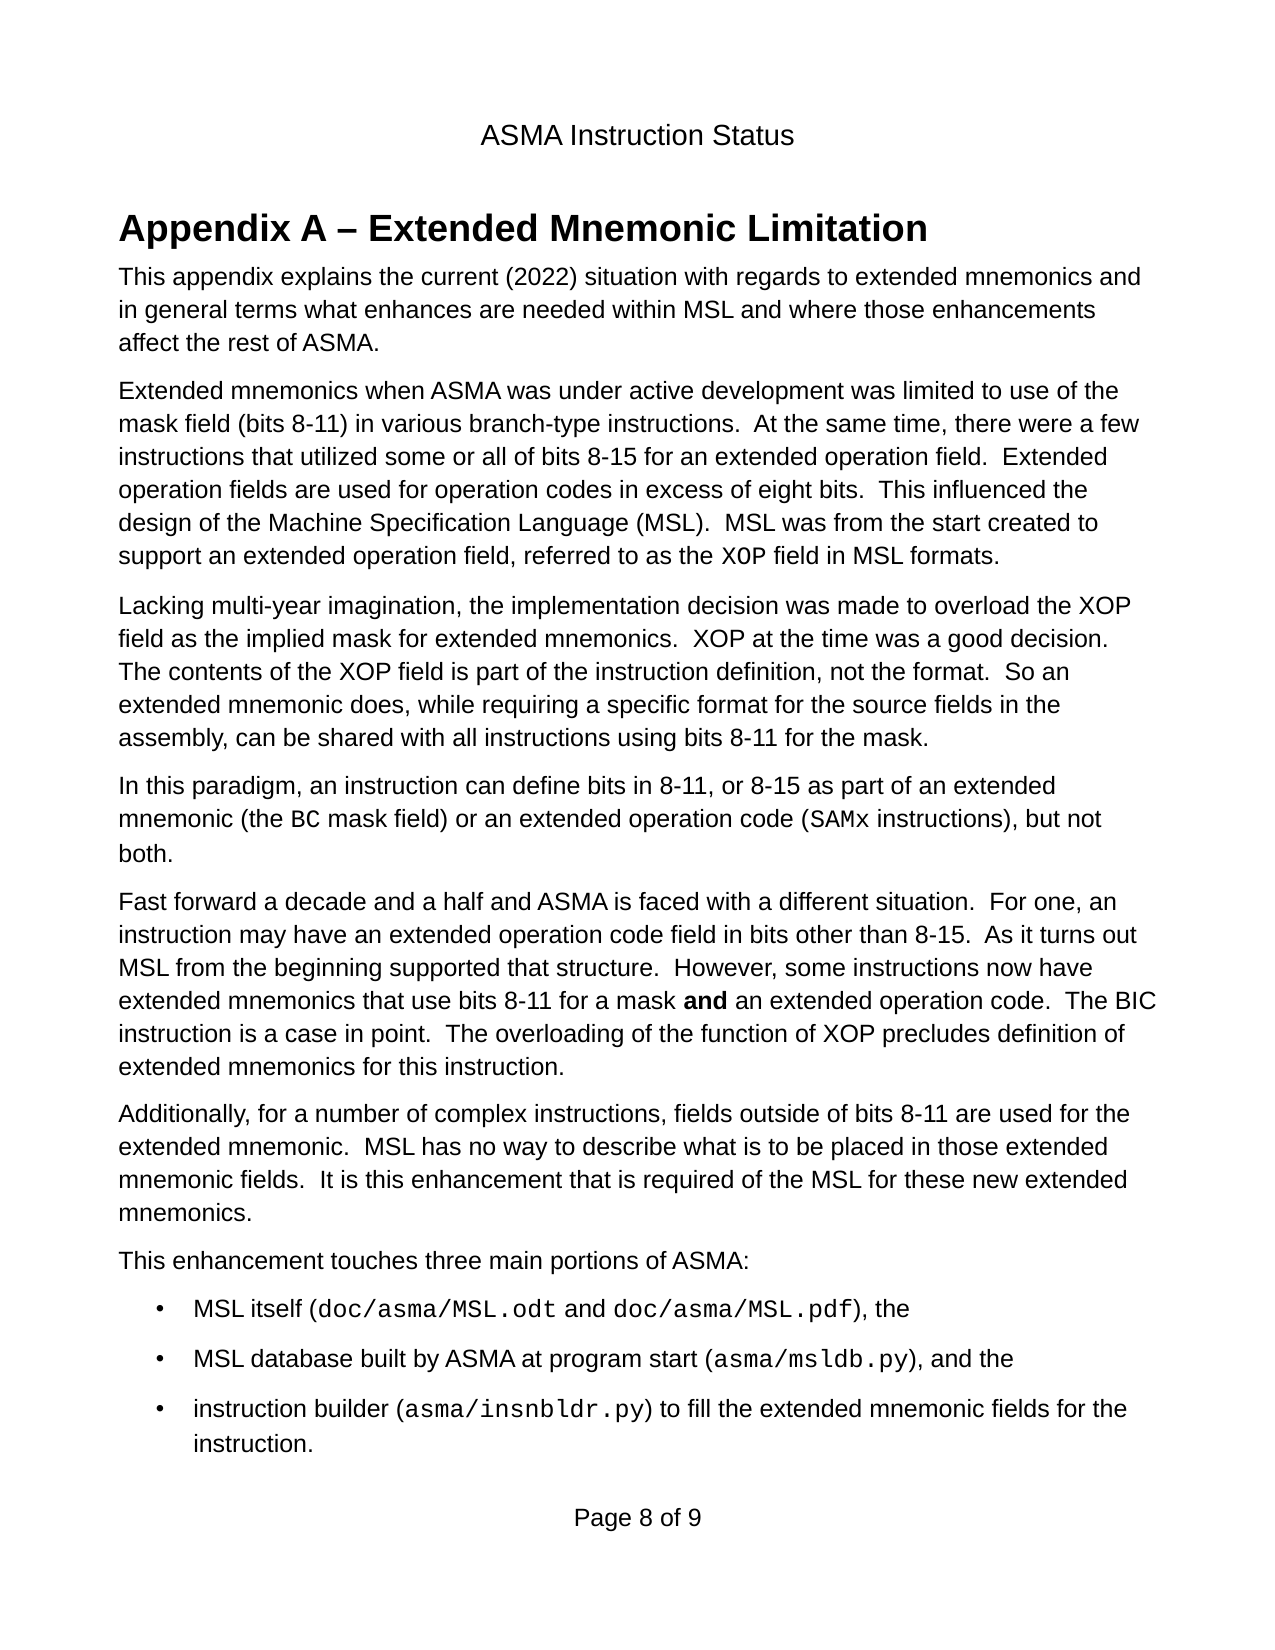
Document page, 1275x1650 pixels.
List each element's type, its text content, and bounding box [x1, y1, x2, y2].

text Lacking multi-year imagination, the implementation decision was made to overload the XOP field as the implied mask for extended mnemonics. XOP at the time was a good decision. The contents of the XOP field is part of the instruction definition, not the format. So an extended mnemonic does, while requiring a specific format for the source fields in the assembly, can be shared with all instructions using bits 8-11 for the mask. [118, 591, 1157, 752]
text Extended mnemonics when ASMA was under active development was limited to use of the mask field (bits 8-11) in various branch-type instructions. At the same time, there were a few instructions that utilized some or all of bits 8-15 for an extended operation field. Extended operation fields are used for operation codes in excess of eight bits. This influenced the design of the Machine Specification Language (MSL). MSL was from the start created to support an extended operation field, referred to as the XOP field in MSL formats. [118, 376, 1157, 572]
subtitle Appendix A – Extended Mnemonic Limitation [118, 206, 1157, 250]
text In this paradigm, an instruction can define bits in 8-11, or 8-15 as part of an extended mnemonic (the BC mask field) or an extended operation code (SAMx instructions), but not both. [118, 771, 1157, 868]
text This enhancement touches three main portions of ASMA: [118, 1246, 1157, 1275]
list MSL database built by ASMA at program start (asma/msldb.py), and the [156, 1344, 1157, 1375]
text This appendix explains the current (2022) situation with regards to extended mnemonics and in general terms what enhances are needed within MSL and where those enhancements affect the rest of ASMA. [118, 262, 1157, 357]
text Additionally, for a number of complex instructions, fields outside of bits 8-11 are used for the extended mnemonic. MSL has no way to describe what is to be placed in those extended mnemonic fields. It is this enhancement that is required of the MSL for these new extended mnemonics. [118, 1099, 1157, 1227]
list MSL itself (doc/asma/MSL.odt and doc/asma/MSL.pdf), the [156, 1294, 1157, 1324]
text Fast forward a decade and a half and ASMA is faced with a different situation. For one, an instruction may have an extended operation code field in bits other than 8-15. As it turns out MSL from the beginning supported that structure. However, some instructions now have extended mnemonics that use bits 8-11 for a mask and an extended operation code. The BIC instruction is a case in point. The overloading of the function of XOP precludes definition of extended mnemonics for this instruction. [118, 887, 1157, 1081]
list instruction builder (asma/insnbldr.py) to fill the extended mnemonic fields for the instruction. [156, 1394, 1157, 1458]
